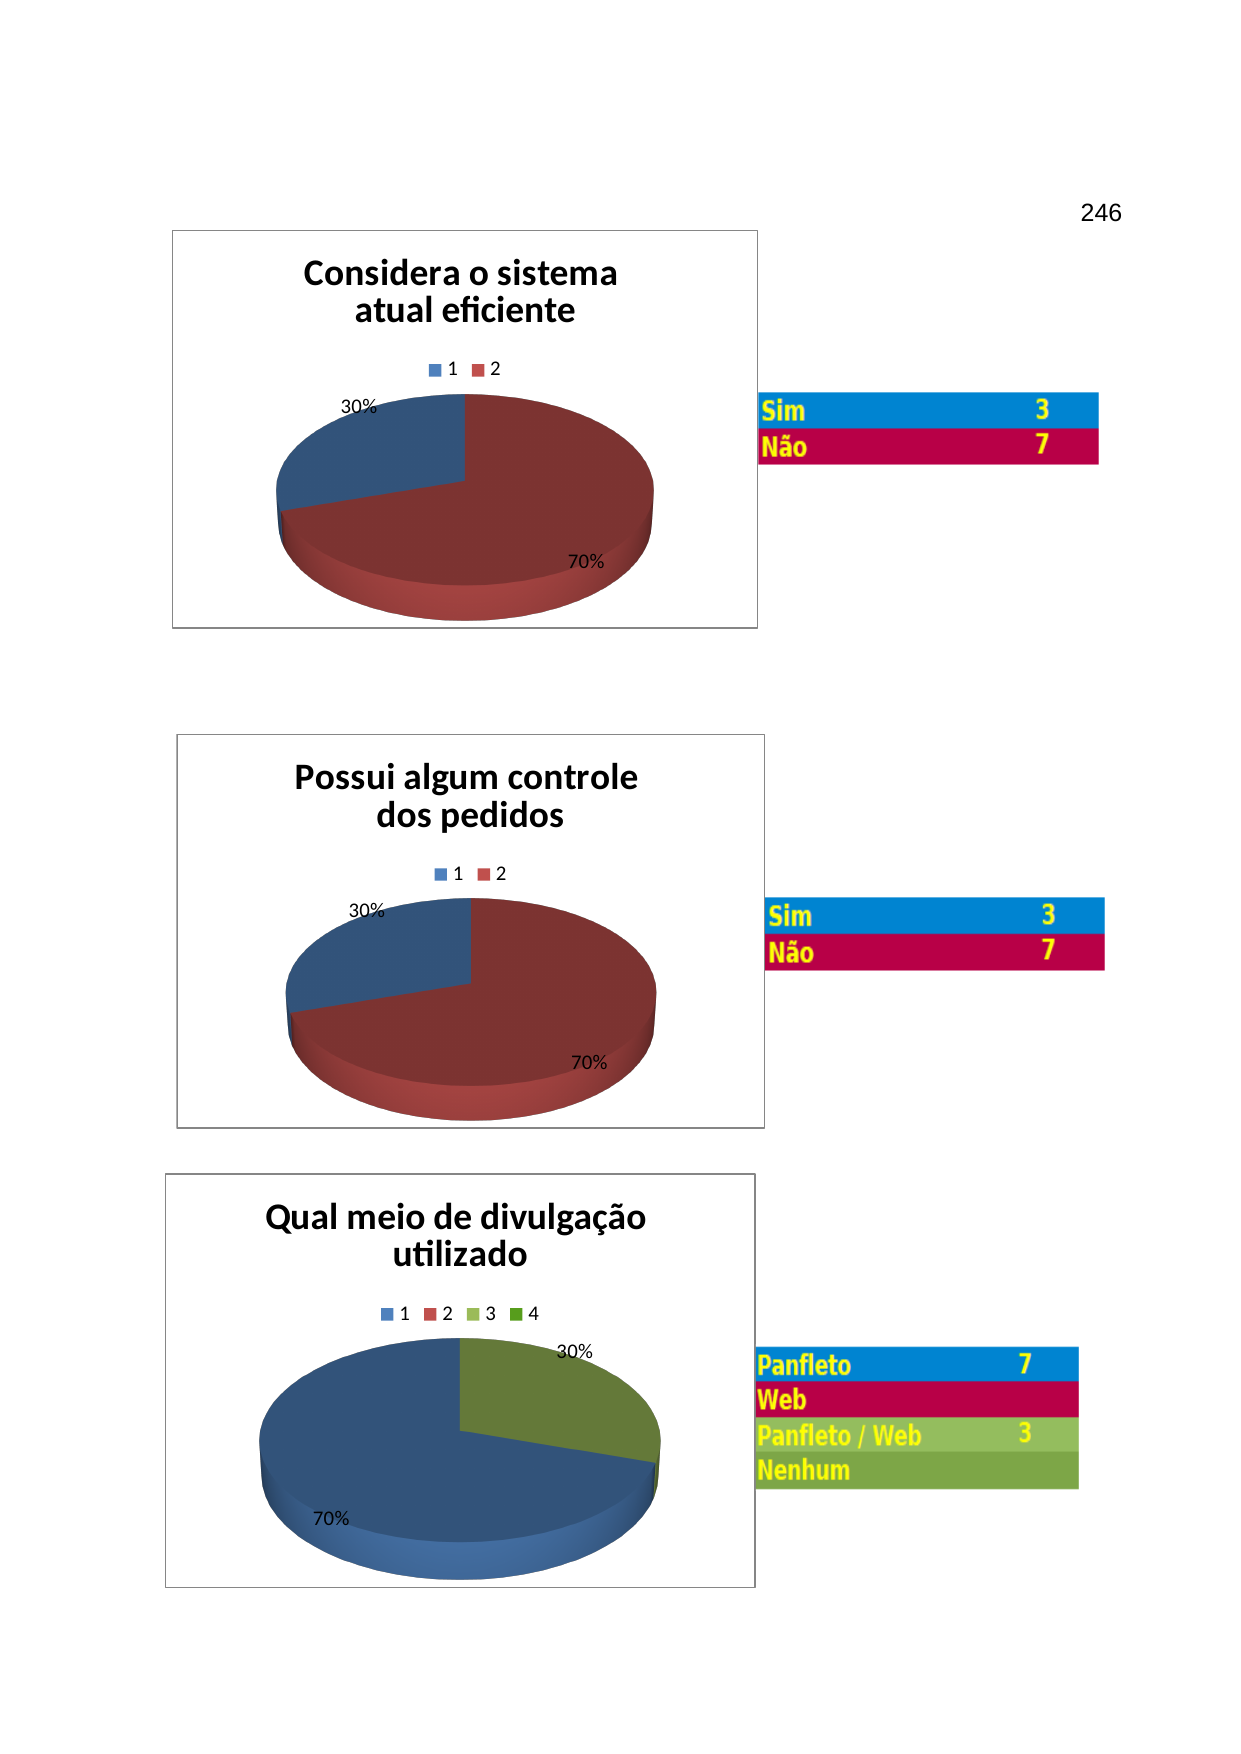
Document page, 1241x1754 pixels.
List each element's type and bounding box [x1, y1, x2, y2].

picture [755, 1344, 1080, 1491]
picture [765, 896, 1106, 974]
picture [758, 391, 1100, 468]
